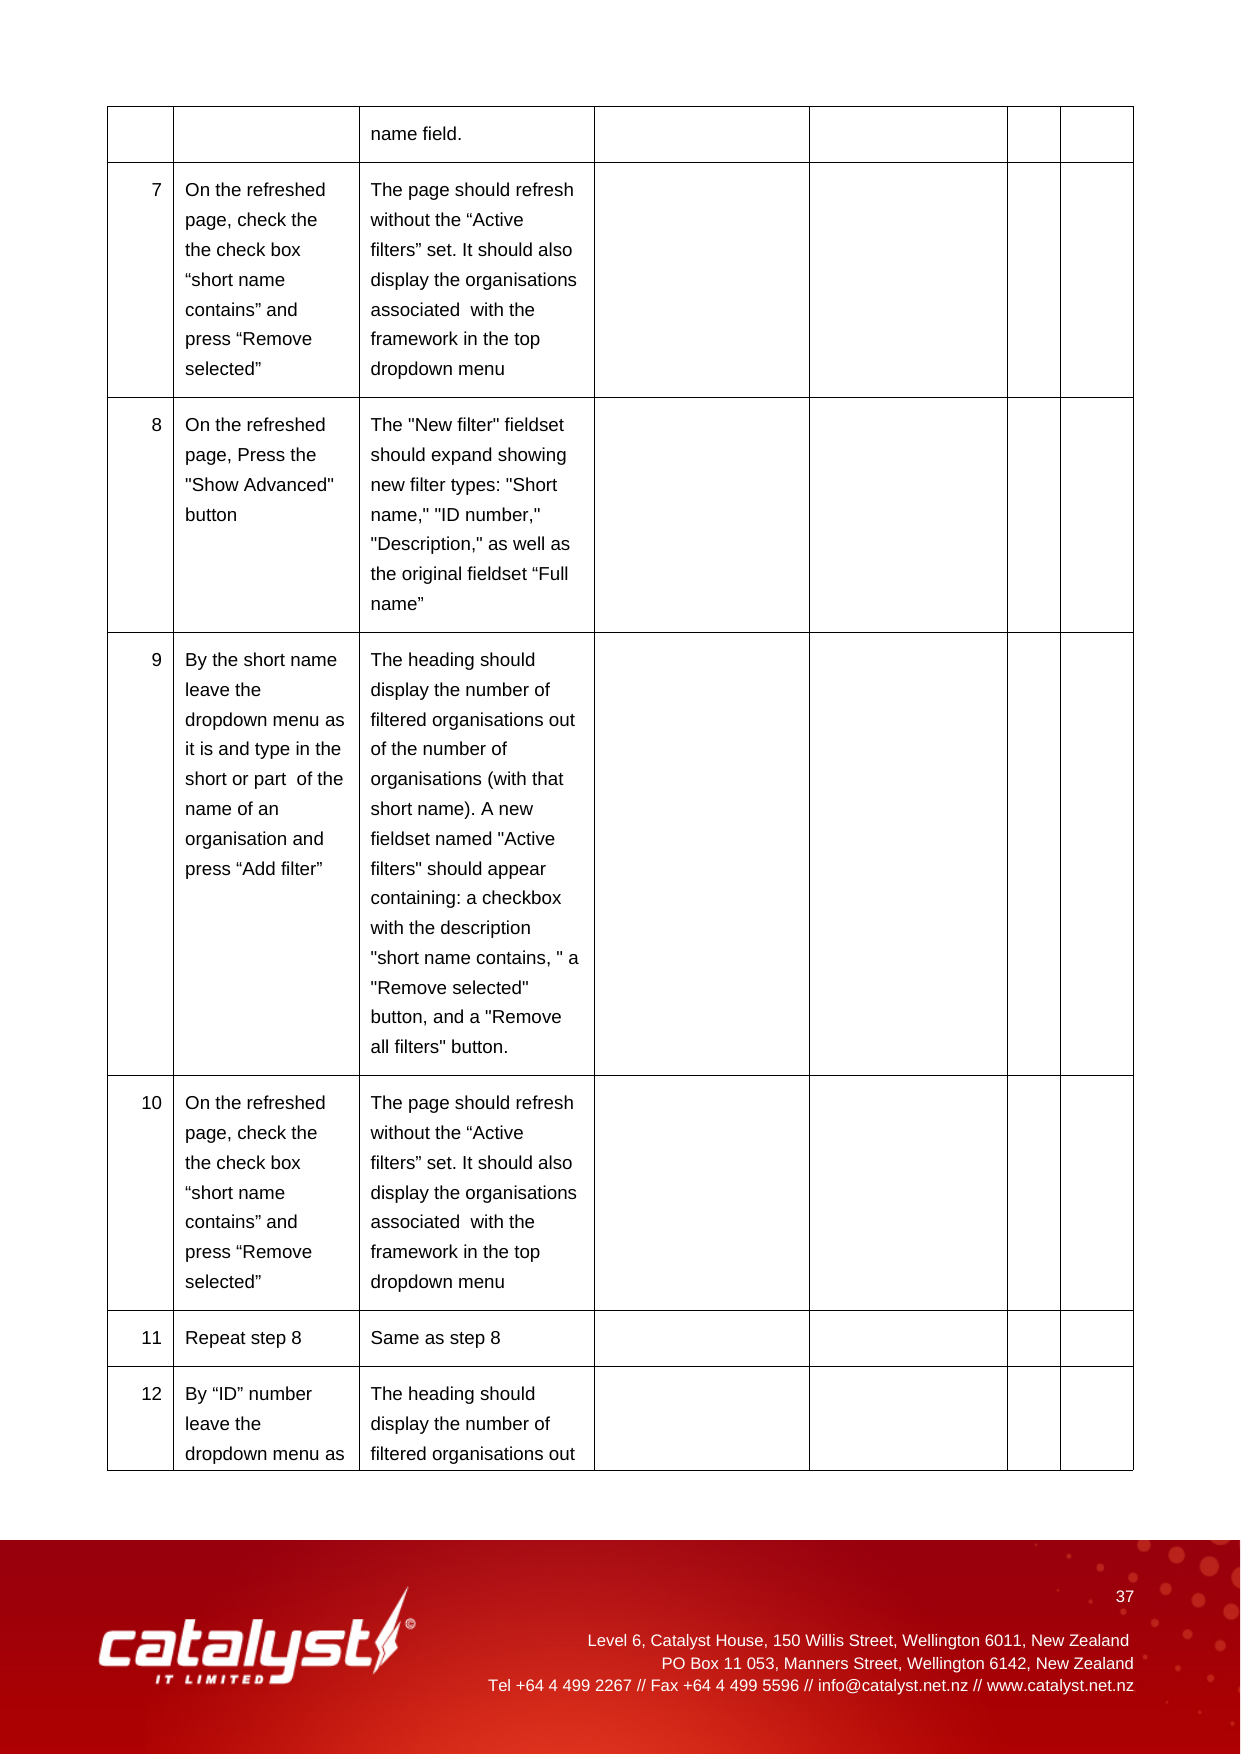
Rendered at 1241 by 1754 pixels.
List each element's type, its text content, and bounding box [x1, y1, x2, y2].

table_cell [1061, 163, 1133, 397]
table_cell [1008, 163, 1060, 397]
table_cell Repeat step 8 [174, 1311, 359, 1366]
table_cell [1061, 1367, 1133, 1470]
table_cell [595, 633, 809, 1075]
table_cell [108, 107, 173, 162]
table_cell [595, 1367, 809, 1470]
table_cell The page should refresh without the “Active filters” set. It should also display the organisations associated with the framework in the top dropdown menu [360, 163, 594, 397]
table_cell On the refreshed page, Press the "Show Advanced" button [174, 398, 359, 632]
table_cell By “ID” number leave the dropdown menu as [174, 1367, 359, 1470]
table_cell [1008, 398, 1060, 632]
table_cell 11 [108, 1311, 173, 1366]
table_cell [810, 633, 1007, 1075]
table_cell [1008, 107, 1060, 162]
table_cell [1061, 398, 1133, 632]
table_cell The "New filter" fieldset should expand showing new filter types: "Short name," "ID number," "Description," as well as the original fieldset “Full name” [360, 398, 594, 632]
table_cell [595, 398, 809, 632]
table_cell [595, 107, 809, 162]
table_cell The heading should display the number of filtered organisations out of the number of organisations (with that short name). A new fieldset named "Active filters" should appear containing: a checkbox with the description "short name contains, " a "Remove selected" button, and a "Remove all filters" button. [360, 633, 594, 1075]
table_cell name field. [360, 107, 594, 162]
table_cell [1061, 1076, 1133, 1310]
table_cell [810, 1367, 1007, 1470]
table_cell [810, 1076, 1007, 1310]
table_cell The heading should display the number of filtered organisations out [360, 1367, 594, 1470]
table_cell [1008, 1311, 1060, 1366]
table_cell [1008, 1076, 1060, 1310]
table_cell [595, 1076, 809, 1310]
table_cell The page should refresh without the “Active filters” set. It should also display the organisations associated with the framework in the top dropdown menu [360, 1076, 594, 1310]
table_cell 7 [108, 163, 173, 397]
table_cell 8 [108, 398, 173, 632]
table_cell By the short name leave the dropdown menu as it is and type in the short or part of the name of an organisation and press “Add filter” [174, 633, 359, 1075]
table_cell [1008, 1367, 1060, 1470]
table_cell [1008, 633, 1060, 1075]
table_cell 12 [108, 1367, 173, 1470]
table_cell [1061, 1311, 1133, 1366]
table_cell [810, 163, 1007, 397]
table_cell 9 [108, 633, 173, 1075]
table_cell On the refreshed page, check the the check box “short name contains” and press “Remove selected” [174, 163, 359, 397]
table_cell [810, 398, 1007, 632]
table_cell 10 [108, 1076, 173, 1310]
table_cell Same as step 8 [360, 1311, 594, 1366]
table_cell [810, 1311, 1007, 1366]
table_cell [1061, 633, 1133, 1075]
table_cell [1061, 107, 1133, 162]
table_cell On the refreshed page, check the the check box “short name contains” and press “Remove selected” [174, 1076, 359, 1310]
picture [0, 1540, 1241, 1754]
table_cell [174, 107, 359, 162]
table_cell [595, 1311, 809, 1366]
table_cell [595, 163, 809, 397]
table_cell [810, 107, 1007, 162]
